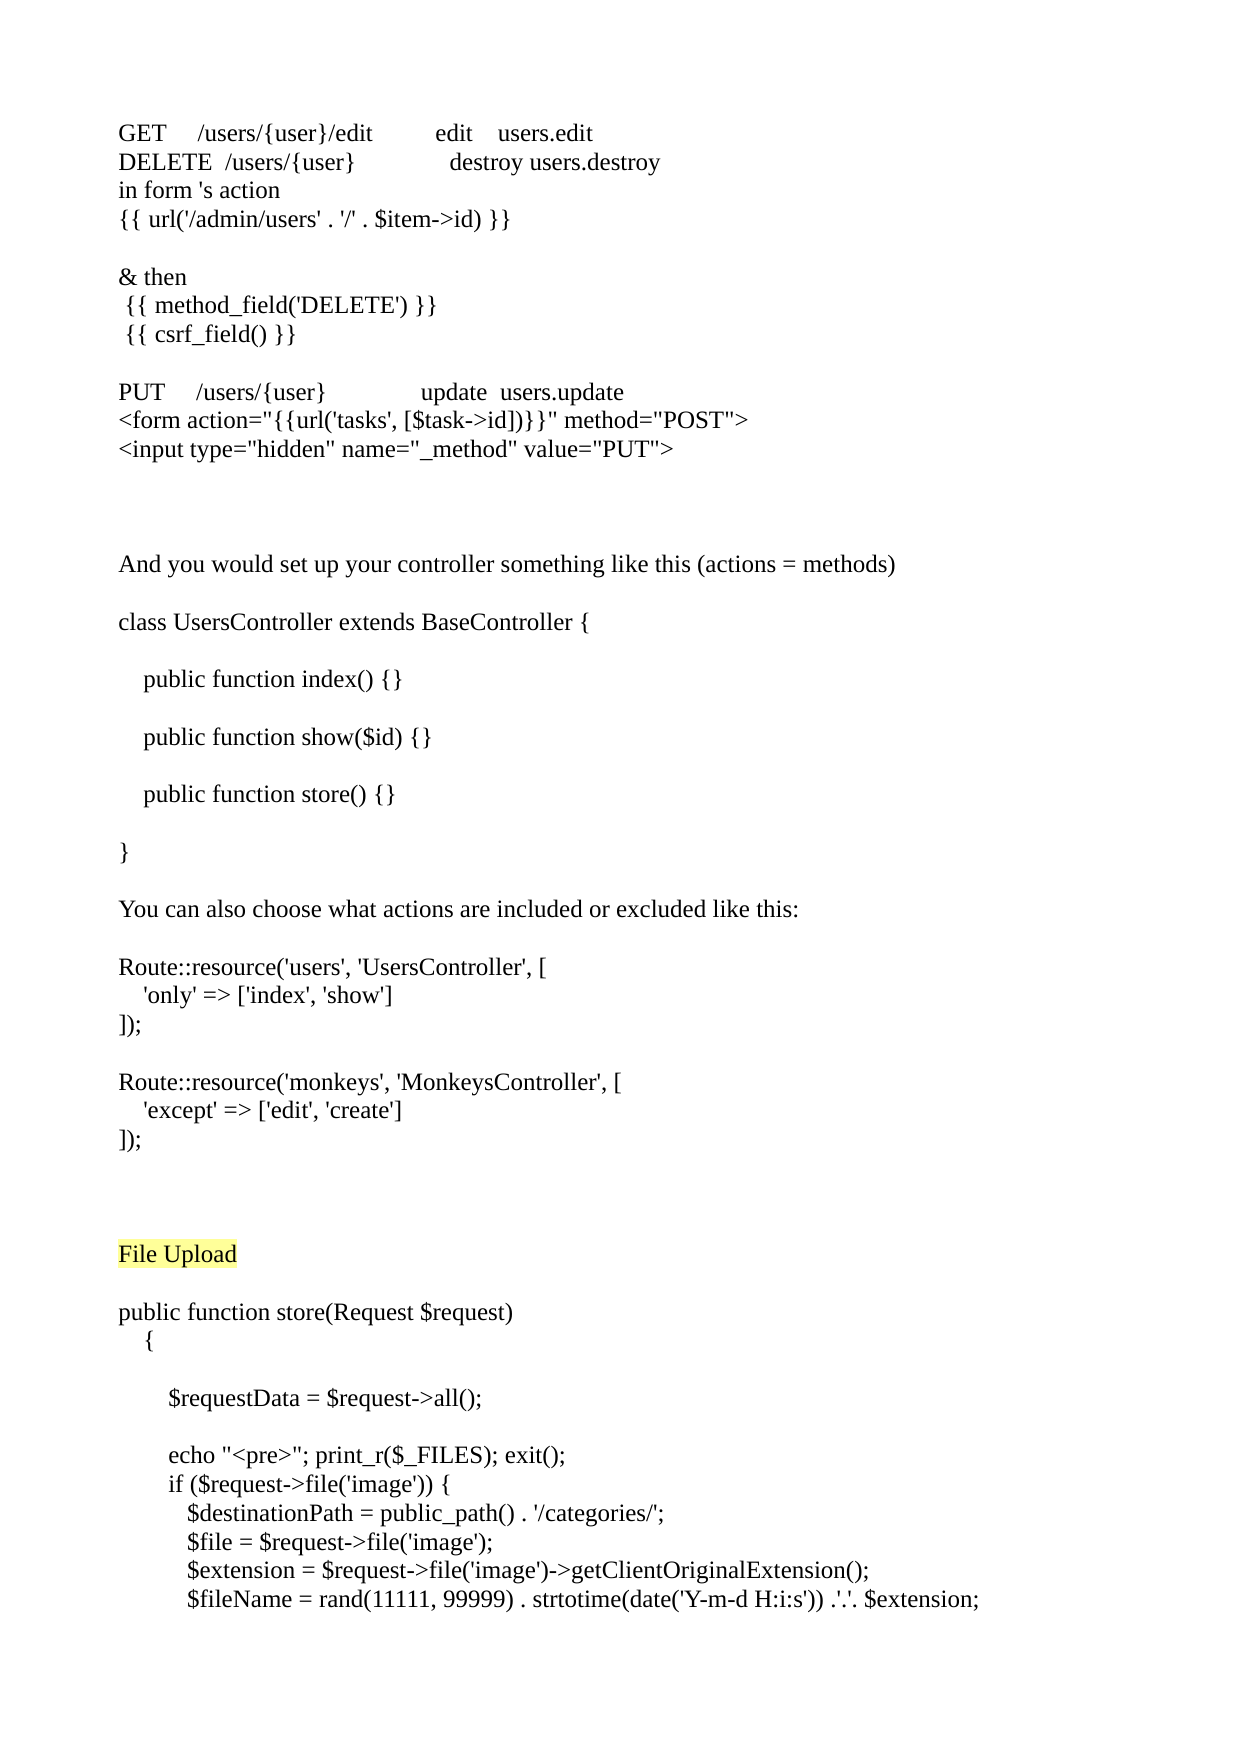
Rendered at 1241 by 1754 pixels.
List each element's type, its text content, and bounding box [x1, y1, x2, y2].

text class UsersController extends BaseController { [118, 607, 1122, 636]
text $destinationPath = public_path() . '/categories/'; [118, 1498, 1122, 1527]
text & then [118, 262, 1122, 291]
text 'except' => ['edit', 'create'] [118, 1096, 1122, 1124]
text GET /users/{user}/edit edit users.edit [118, 118, 1122, 147]
text And you would set up your controller something like this (actions = methods) [118, 549, 1122, 578]
text <form action="{{url('tasks', [$task->id])}}" method="POST"> [118, 406, 1122, 434]
text Route::resource('monkeys', 'MonkeysController', [ [118, 1067, 1122, 1096]
text ]); [118, 1009, 1122, 1038]
text Route::resource('users', 'UsersController', [ [118, 952, 1122, 981]
text $extension = $request->file('image')->getClientOriginalExtension(); [118, 1556, 1122, 1584]
text public function index() {} [118, 664, 1122, 693]
text public function store(Request $request) [118, 1297, 1122, 1326]
text if ($request->file('image')) { [118, 1469, 1122, 1498]
text $file = $request->file('image'); [118, 1527, 1122, 1556]
text {{ csrf_field() }} [118, 319, 1122, 348]
text $fileName = rand(11111, 99999) . strtotime(date('Y-m-d H:i:s')) .'.'. $extension; [118, 1584, 1122, 1613]
text ]); [118, 1124, 1122, 1153]
text in form 's action [118, 176, 1122, 204]
text You can also choose what actions are included or excluded like this: [118, 894, 1122, 923]
text File Upload [118, 1239, 1122, 1268]
text $requestData = $request->all(); [118, 1383, 1122, 1412]
text echo "<pre>"; print_r($_FILES); exit(); [118, 1441, 1122, 1469]
text PUT /users/{user} update users.update [118, 377, 1122, 406]
text public function show($id) {} [118, 722, 1122, 751]
text DELETE /users/{user} destroy users.destroy [118, 147, 1122, 176]
text {{ url('/admin/users' . '/' . $item->id) }} [118, 204, 1122, 233]
text } [118, 837, 1122, 866]
text { [118, 1326, 1122, 1354]
text 'only' => ['index', 'show'] [118, 981, 1122, 1009]
text <input type="hidden" name="_method" value="PUT"> [118, 434, 1122, 463]
text {{ method_field('DELETE') }} [118, 291, 1122, 319]
text public function store() {} [118, 779, 1122, 808]
